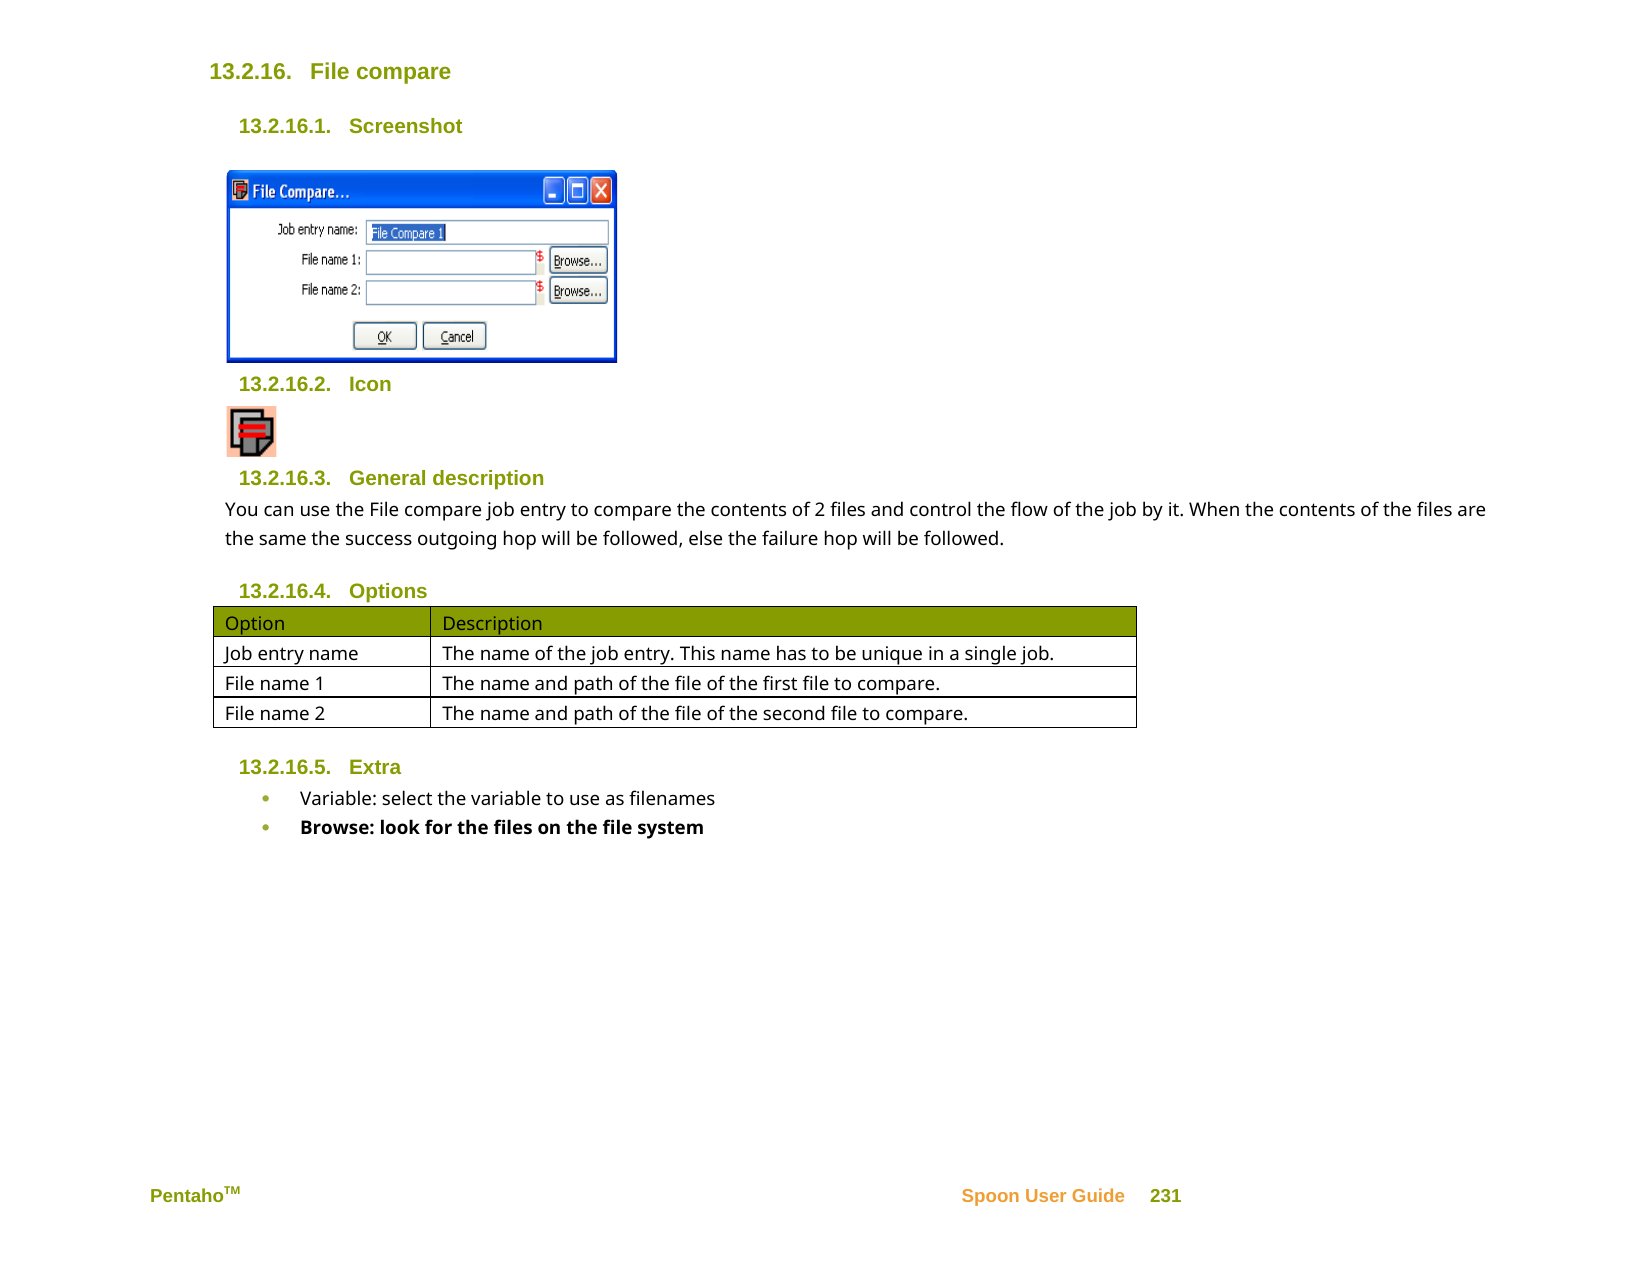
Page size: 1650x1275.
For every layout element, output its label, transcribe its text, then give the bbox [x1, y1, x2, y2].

table_header Option [214, 607, 430, 636]
subtitle Screenshot [239, 106, 1500, 141]
table_cell File name 2 [214, 698, 430, 727]
subtitle File compare [209, 52, 1500, 87]
table_cell File name 1 [214, 667, 430, 696]
picture [226, 170, 618, 363]
table_cell The name and path of the file of the second file to compare. [431, 698, 1136, 727]
subtitle Extra [239, 747, 1500, 781]
subtitle Options [239, 570, 1500, 605]
list Browse: look for the files on the file system [262, 811, 1500, 840]
text You can use the File compare job entry to compare the contents of 2 files and control the flow of the job by it. When the contents of the files are the same the success outgoing hop will be followed, else the failure hop will be followed. [225, 493, 1500, 552]
subtitle General description [239, 417, 1500, 493]
table_header Description [431, 607, 1136, 636]
subtitle Icon [239, 369, 1500, 398]
table_cell Job entry name [214, 637, 430, 666]
table_cell The name of the job entry. This name has to be unique in a single job. [431, 637, 1136, 666]
list Variable: select the variable to use as filenames [262, 782, 1500, 811]
table_cell The name and path of the file of the first file to compare. [431, 667, 1136, 696]
